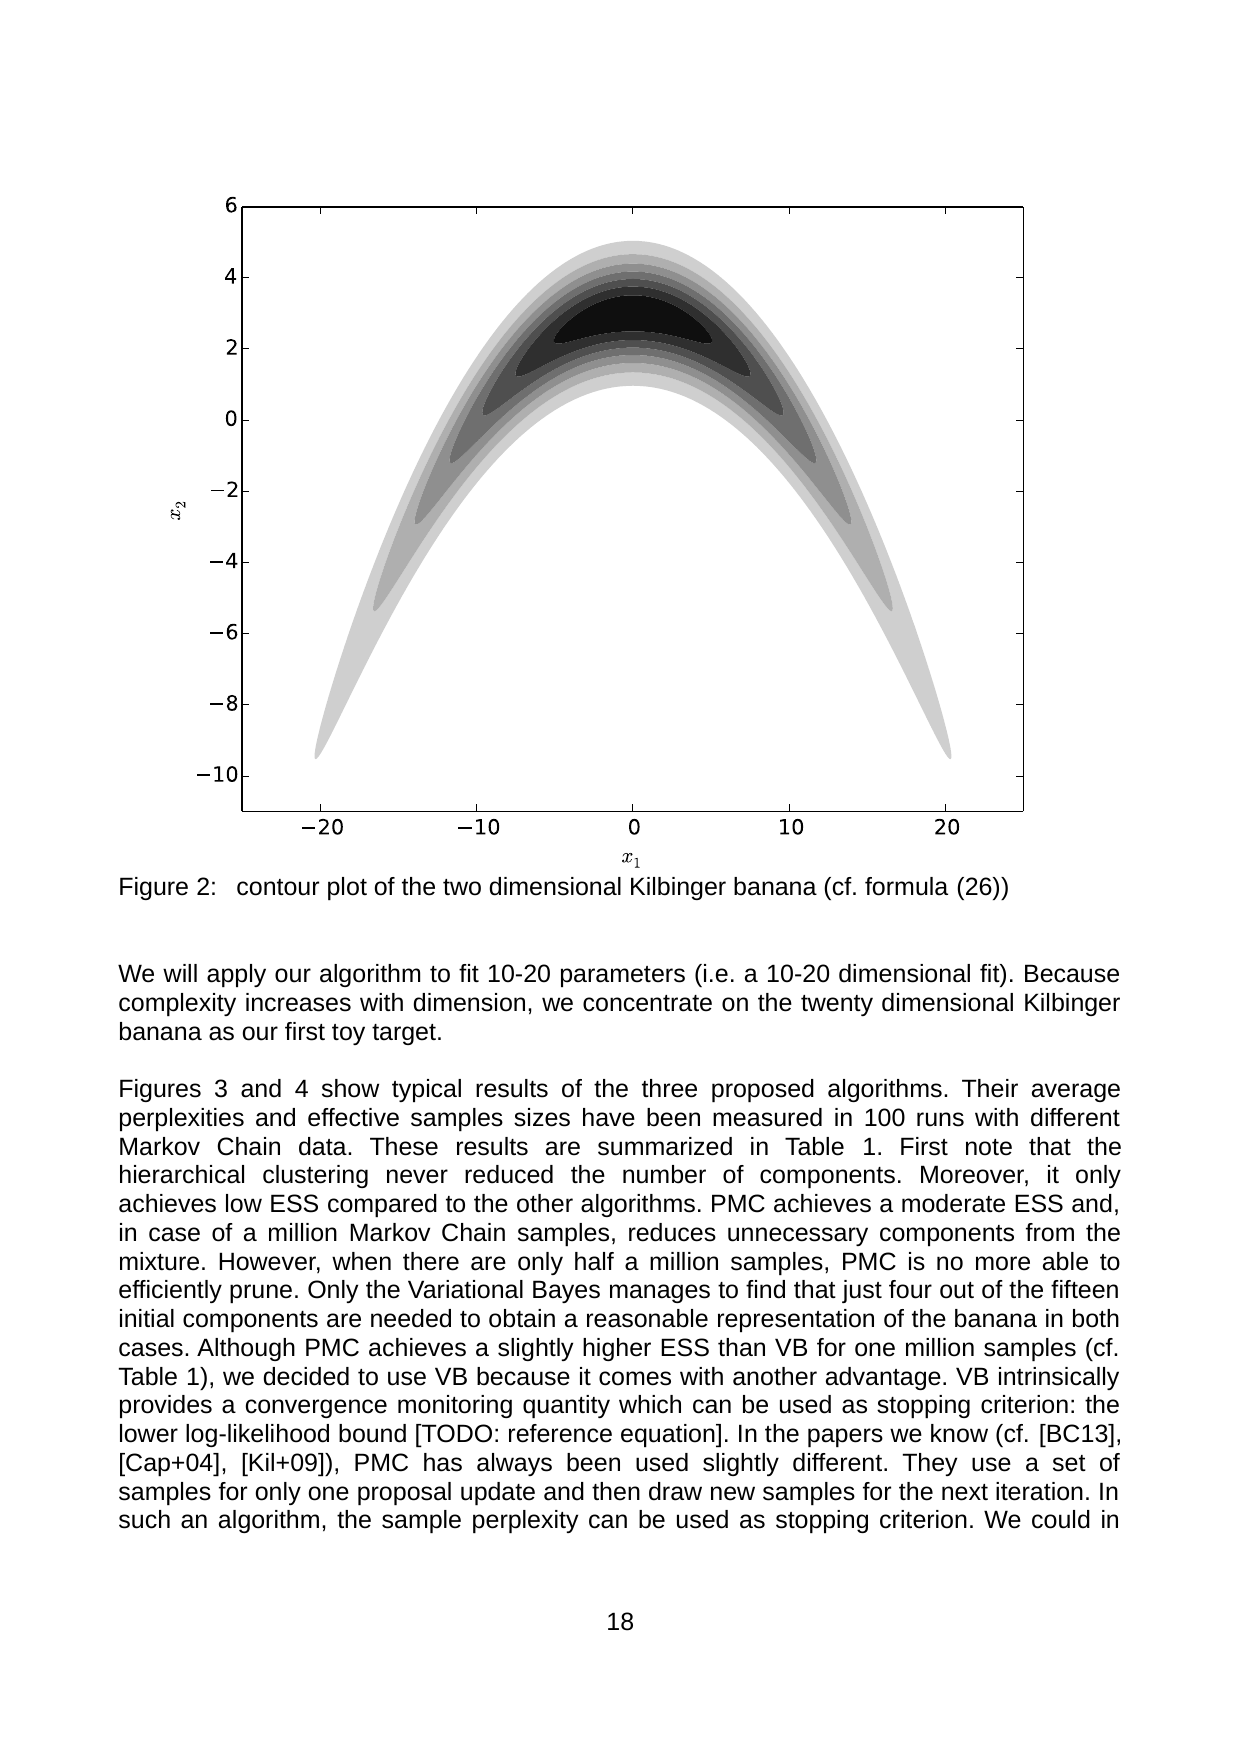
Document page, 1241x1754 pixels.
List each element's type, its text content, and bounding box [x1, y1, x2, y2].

text Figure 2: contour plot of the two dimensional Kilbinger banana (cf. formula (26)) [118, 147, 1122, 900]
text Figures 3 and 4 show typical results of the three proposed algorithms. Their average perplexities and effective samples sizes have been measured in 100 runs with different Markov Chain data. These results are summarized in Table 1. First note that the hierarchical clustering never reduced the number of components. Moreover, it only achieves low ESS compared to the other algorithms. PMC achieves a moderate ESS and, in case of a million Markov Chain samples, reduces unnecessary components from the mixture. However, when there are only half a million samples, PMC is no more able to efficiently prune. Only the Variational Bayes manages to find that just four out of the fifteen initial components are needed to obtain a reasonable representation of the banana in both cases. Although PMC achieves a slightly higher ESS than VB for one million samples (cf. Table 1), we decided to use VB because it comes with another advantage. VB intrinsically provides a convergence monitoring quantity which can be used as stopping criterion: the lower log-likelihood bound [TODO: reference equation]. In the papers we know (cf. [BC13], [Cap+04], [Kil+09]), PMC has always been used slightly different. They use a set of samples for only one proposal update and then draw new samples for the next iteration. In such an algorithm, the sample perplexity can be used as stopping criterion. We could in [118, 1074, 1122, 1534]
text We will apply our algorithm to fit 10-20 parameters (i.e. a 10-20 dimensional fit). Because complexity increases with dimension, we concentrate on the twenty dimensional Kilbinger banana as our first toy target. [118, 959, 1122, 1046]
